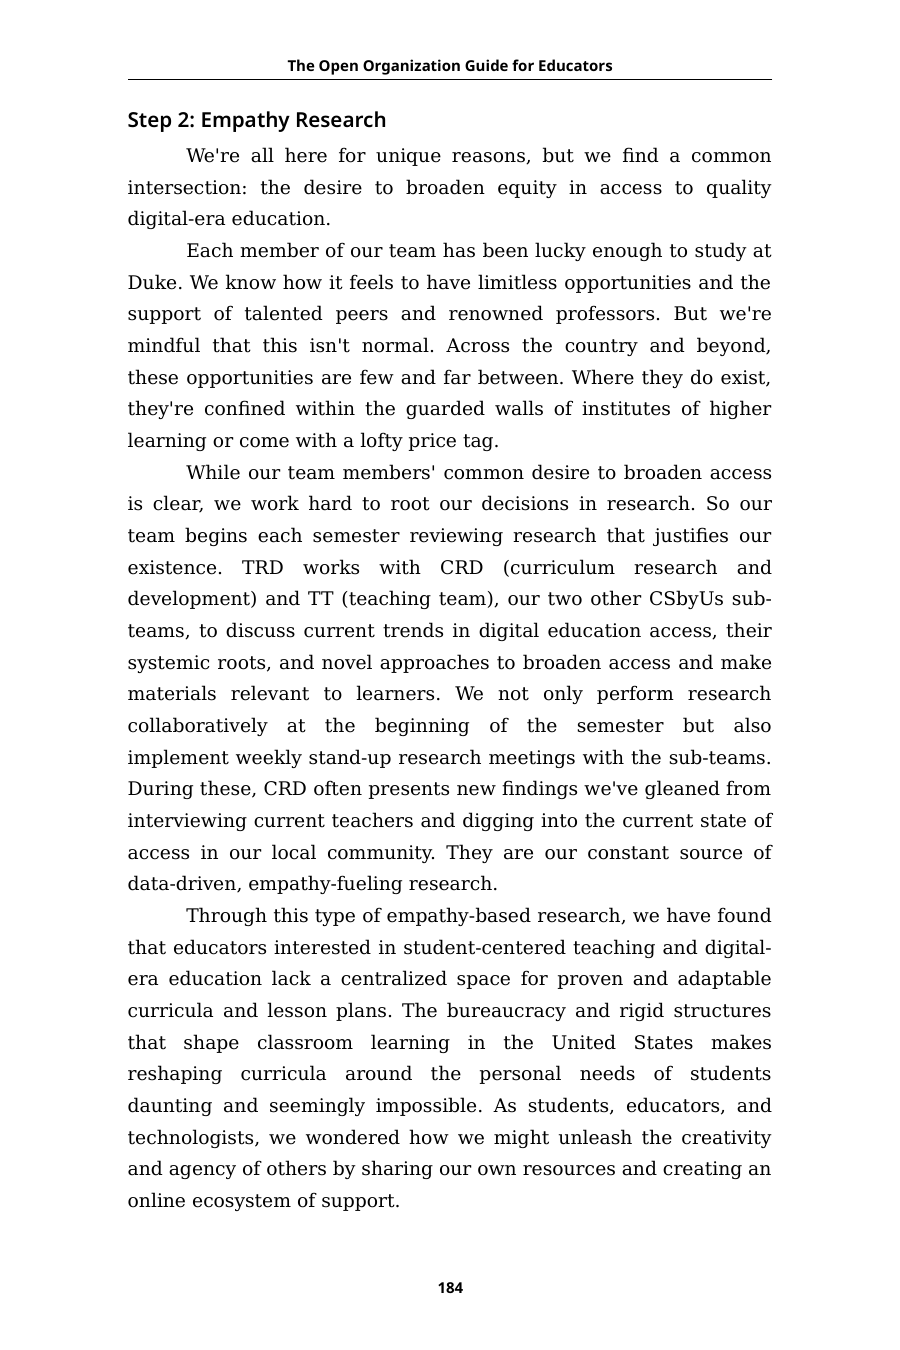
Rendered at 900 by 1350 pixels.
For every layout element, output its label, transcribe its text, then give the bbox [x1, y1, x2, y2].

subtitle Step 2: Empathy Research [127, 109, 772, 133]
text Each member of our team has been lucky enough to study at Duke. We know how it feels to have limitless opportunities and the support of talented peers and renowned professors. But we're mindful that this isn't normal. Across the country and beyond, these opportunities are few and far between. Where they do exist, they're confined within the guarded walls of institutes of higher learning or come with a lofty price tag. [127, 240, 772, 452]
text While our team members' common desire to broaden access is clear, we work hard to root our decisions in research. So our team begins each semester reviewing research that justifies our existence. TRD works with CRD (curriculum research and development) and TT (teaching team), our two other CSbyUs sub-teams, to discuss current trends in digital education access, their systemic roots, and novel approaches to broaden access and make materials relevant to learners. We not only perform research collaboratively at the beginning of the semester but also implement weekly stand-up research meetings with the sub-teams. During these, CRD often presents new findings we've gleaned from interviewing current teachers and digging into the current state of access in our local community. They are our constant source of data-driven, empathy-fueling research. [127, 462, 772, 895]
text We're all here for unique reasons, but we find a common intersection: the desire to broaden equity in access to quality digital-era education. [127, 145, 772, 230]
text Through this type of empathy-based research, we have found that educators interested in student-centered teaching and digital-era education lack a centralized space for proven and adaptable curricula and lesson plans. The bureaucracy and rigid structures that shape classroom learning in the United States makes reshaping curricula around the personal needs of students daunting and seemingly impossible. As students, educators, and technologists, we wondered how we might unleash the creativity and agency of others by sharing our own resources and creating an online ecosystem of support. [127, 905, 772, 1212]
